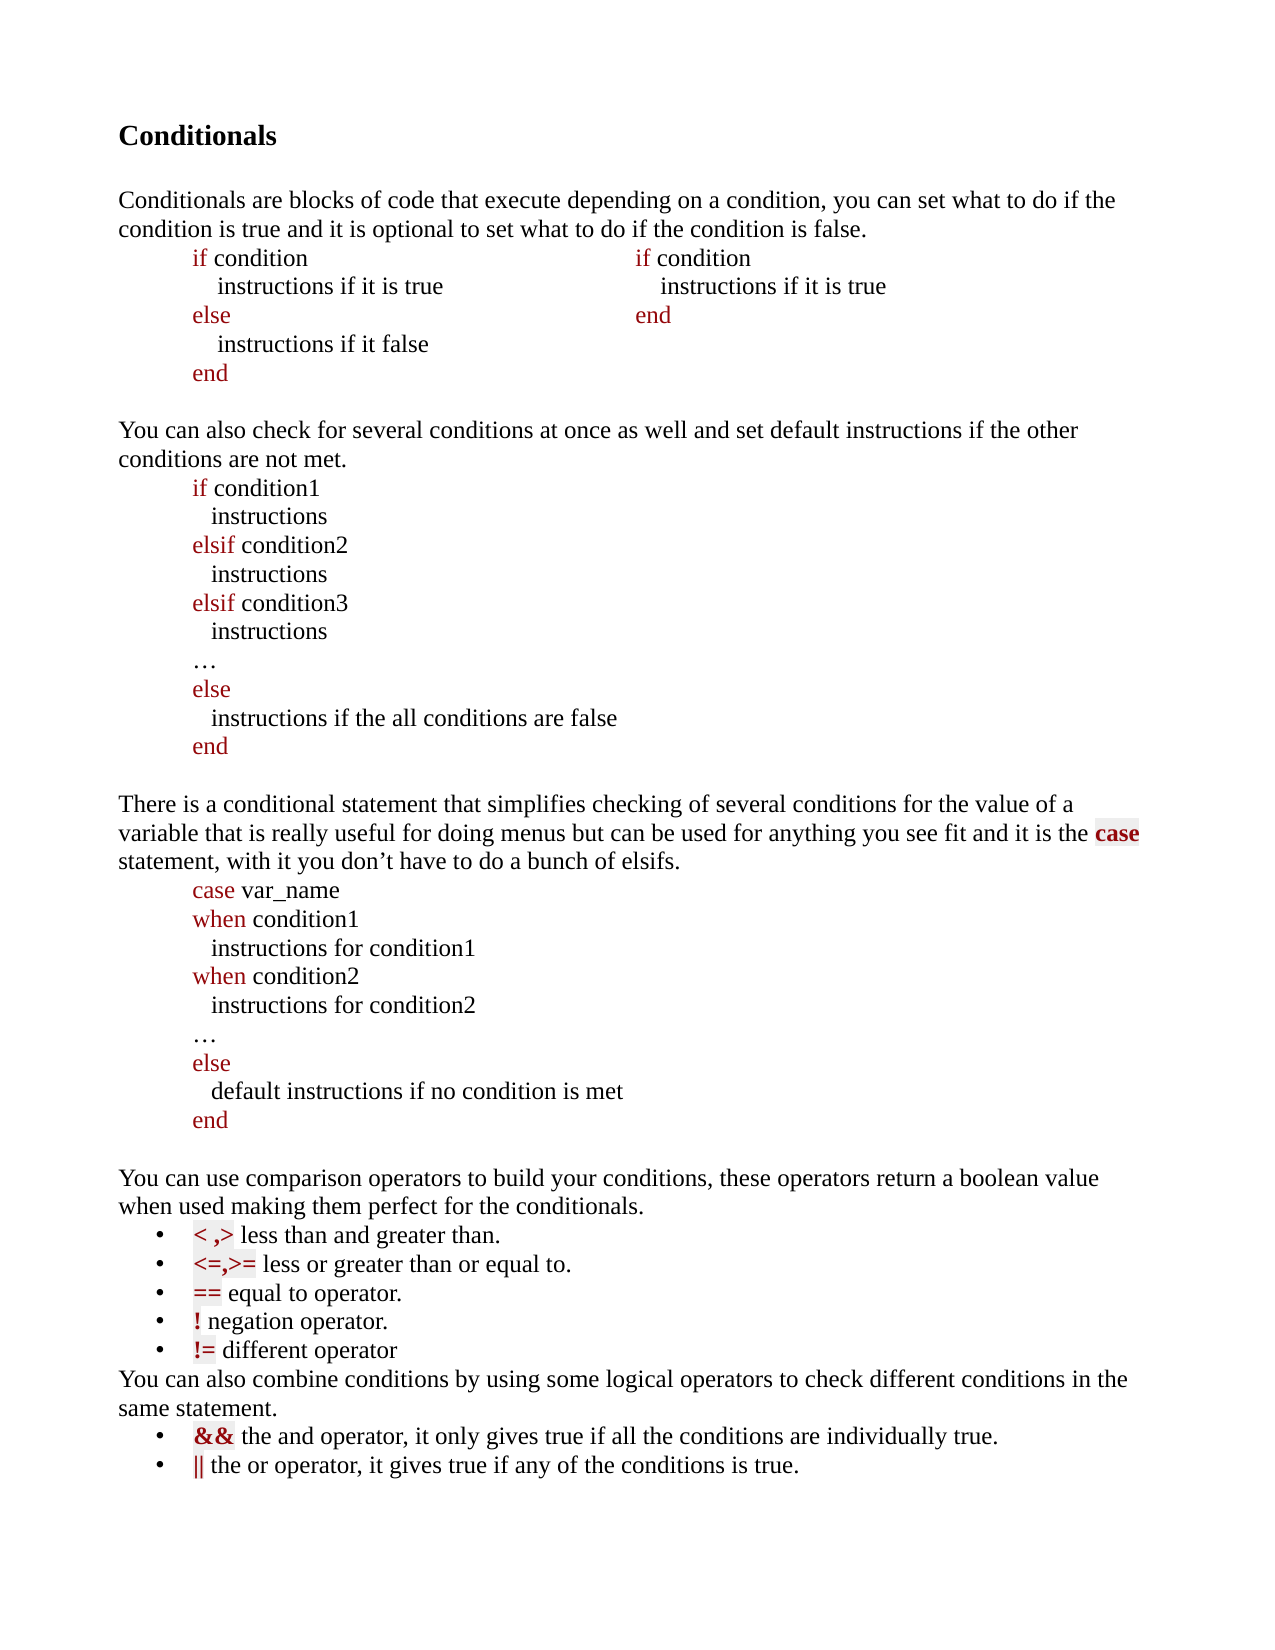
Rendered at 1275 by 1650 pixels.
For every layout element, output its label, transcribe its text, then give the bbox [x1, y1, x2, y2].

text elsif condition3 [192, 588, 1157, 616]
list < ,> less than and greater than. [156, 1220, 1157, 1249]
text Conditionals are blocks of code that execute depending on a condition, you can set what to do if the condition is true and it is optional to set what to do if the condition is false. [118, 185, 1157, 243]
list ! negation operator. [156, 1306, 1157, 1335]
text … [192, 645, 1157, 674]
list || the or operator, it gives true if any of the conditions is true. [156, 1450, 1157, 1479]
text You can use comparison operators to build your conditions, these operators return a boolean value when used making them perfect for the conditionals. [118, 1163, 1157, 1220]
text You can also combine conditions by using some logical operators to check different conditions in the same statement. [118, 1364, 1157, 1421]
text else [192, 1048, 1157, 1076]
text instructions if it false [192, 329, 1157, 358]
text end [192, 1105, 1157, 1134]
list && the and operator, it only gives true if all the conditions are individually true. [156, 1421, 1157, 1450]
text Conditionals [118, 118, 1157, 152]
text if condition if condition [192, 243, 1157, 271]
text when condition1 [192, 904, 1157, 933]
list == equal to operator. [156, 1278, 1157, 1306]
text end [192, 731, 1157, 760]
text instructions if the all conditions are false [192, 703, 1157, 731]
text You can also check for several conditions at once as well and set default instructions if the other conditions are not met. [118, 415, 1157, 473]
text when condition2 [192, 961, 1157, 990]
text elsif condition2 [192, 530, 1157, 559]
text instructions [192, 616, 1157, 645]
text if condition1 [192, 473, 1157, 501]
list != different operator [156, 1335, 1157, 1364]
list <=,>= less or greater than or equal to. [156, 1249, 1157, 1278]
text end [192, 358, 1157, 386]
text instructions [192, 501, 1157, 530]
text There is a conditional statement that simplifies checking of several conditions for the value of a variable that is really useful for doing menus but can be used for anything you see fit and it is the case statement, with it you don’t have to do a bunch of elsifs. [118, 789, 1157, 875]
text instructions if it is true instructions if it is true [192, 271, 1157, 300]
text case var_name [192, 875, 1157, 904]
text else end [192, 300, 1157, 329]
text instructions for condition1 [192, 933, 1157, 961]
text else [192, 674, 1157, 703]
text instructions for condition2 [192, 990, 1157, 1019]
text default instructions if no condition is met [192, 1076, 1157, 1105]
text … [192, 1019, 1157, 1048]
text instructions [192, 559, 1157, 588]
